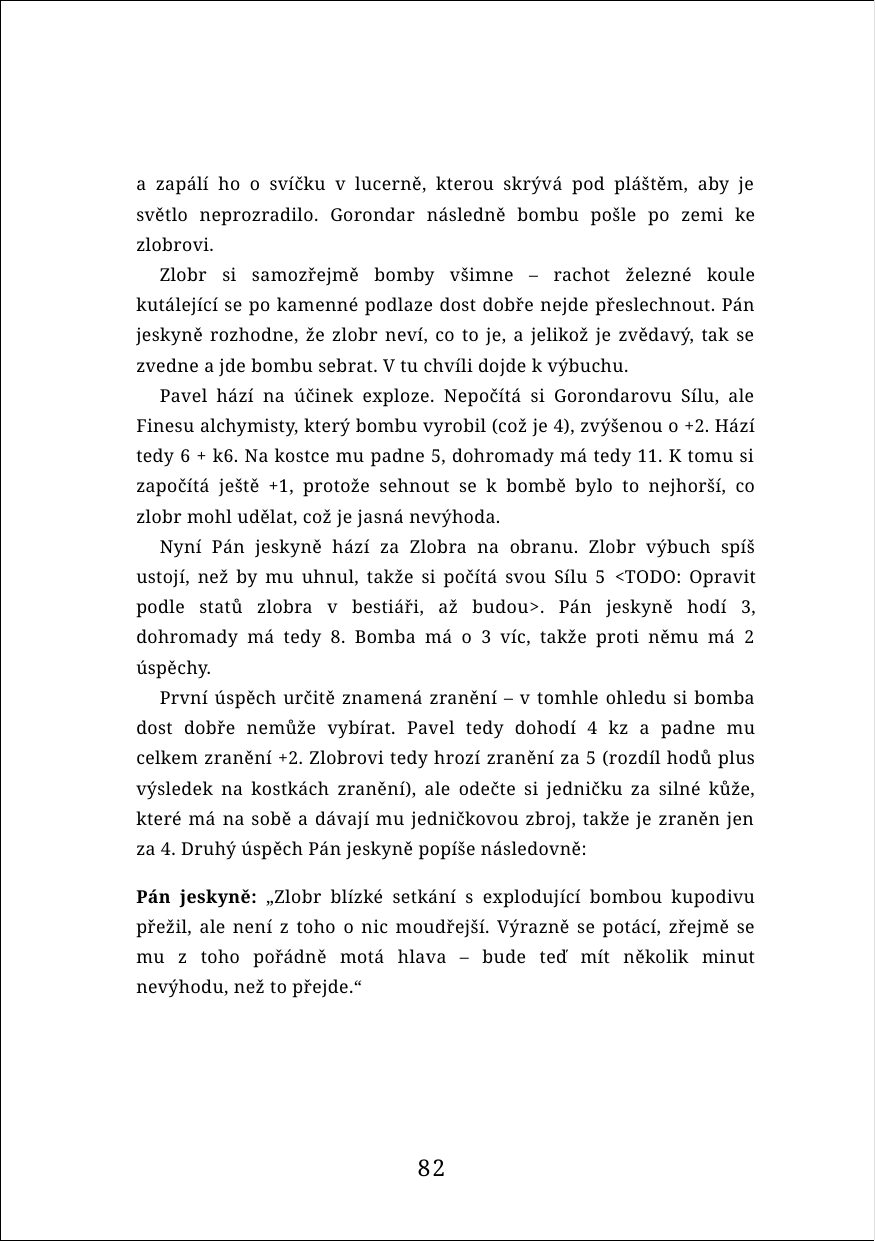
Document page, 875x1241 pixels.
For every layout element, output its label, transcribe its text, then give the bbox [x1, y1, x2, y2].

text Pán jeskyně: „Zlobr blízké setkání s explodující bombou kupodivu přežil, ale není z toho o nic moudřejší. Výrazně se potácí, zřejmě se mu z toho pořádně motá hlava – bude teď mít několik minut nevýhodu, než to přejde.“ [136, 884, 756, 999]
text a zapálí ho o svíčku v lucerně, kterou skrývá pod pláštěm, aby je světlo neprozradilo. Gorondar následně bombu pošle po zemi ke zlobrovi. Zlobr si samozřejmě bomby všimne – rachot železné koule kutálející se po kamenné podlaze dost dobře nejde přeslechnout. Pán jeskyně rozhodne, že zlobr neví, co to je, a jelikož je zvědavý, tak se zvedne a jde bombu sebrat. V tu chvíli dojde k výbuchu. Pavel hází na účinek exploze. Nepočítá si Gorondarovu Sílu, ale Finesu alchymisty, který bombu vyrobil (což je 4), zvýšenou o +2. Hází tedy 6 + k6. Na kostce mu padne 5, dohromady má tedy 11. K tomu si započítá ještě +1, protože sehnout se k bombě bylo to nejhorší, co zlobr mohl udělat, což je jasná nevýhoda. Nyní Pán jeskyně hází za Zlobra na obranu. Zlobr výbuch spíš ustojí, než by mu uhnul, takže si počítá svou Sílu 5 <TODO: Opravit podle statů zlobra v bestiáři, až budou>. Pán jeskyně hodí 3, dohromady má tedy 8. Bomba má o 3 víc, takže proti němu má 2 úspěchy. První úspěch určitě znamená zranění – v tomhle ohledu si bomba dost dobře nemůže vybírat. Pavel tedy dohodí 4 kz a padne mu celkem zranění +2. Zlobrovi tedy hrozí zranění za 5 (rozdíl hodů plus výsledek na kostkách zranění), ale odečte si jedničku za silné kůže, které má na sobě a dávají mu jedničkovou zbroj, takže je zraněn jen za 4. Druhý úspěch Pán jeskyně popíše následovně: [136, 172, 756, 861]
